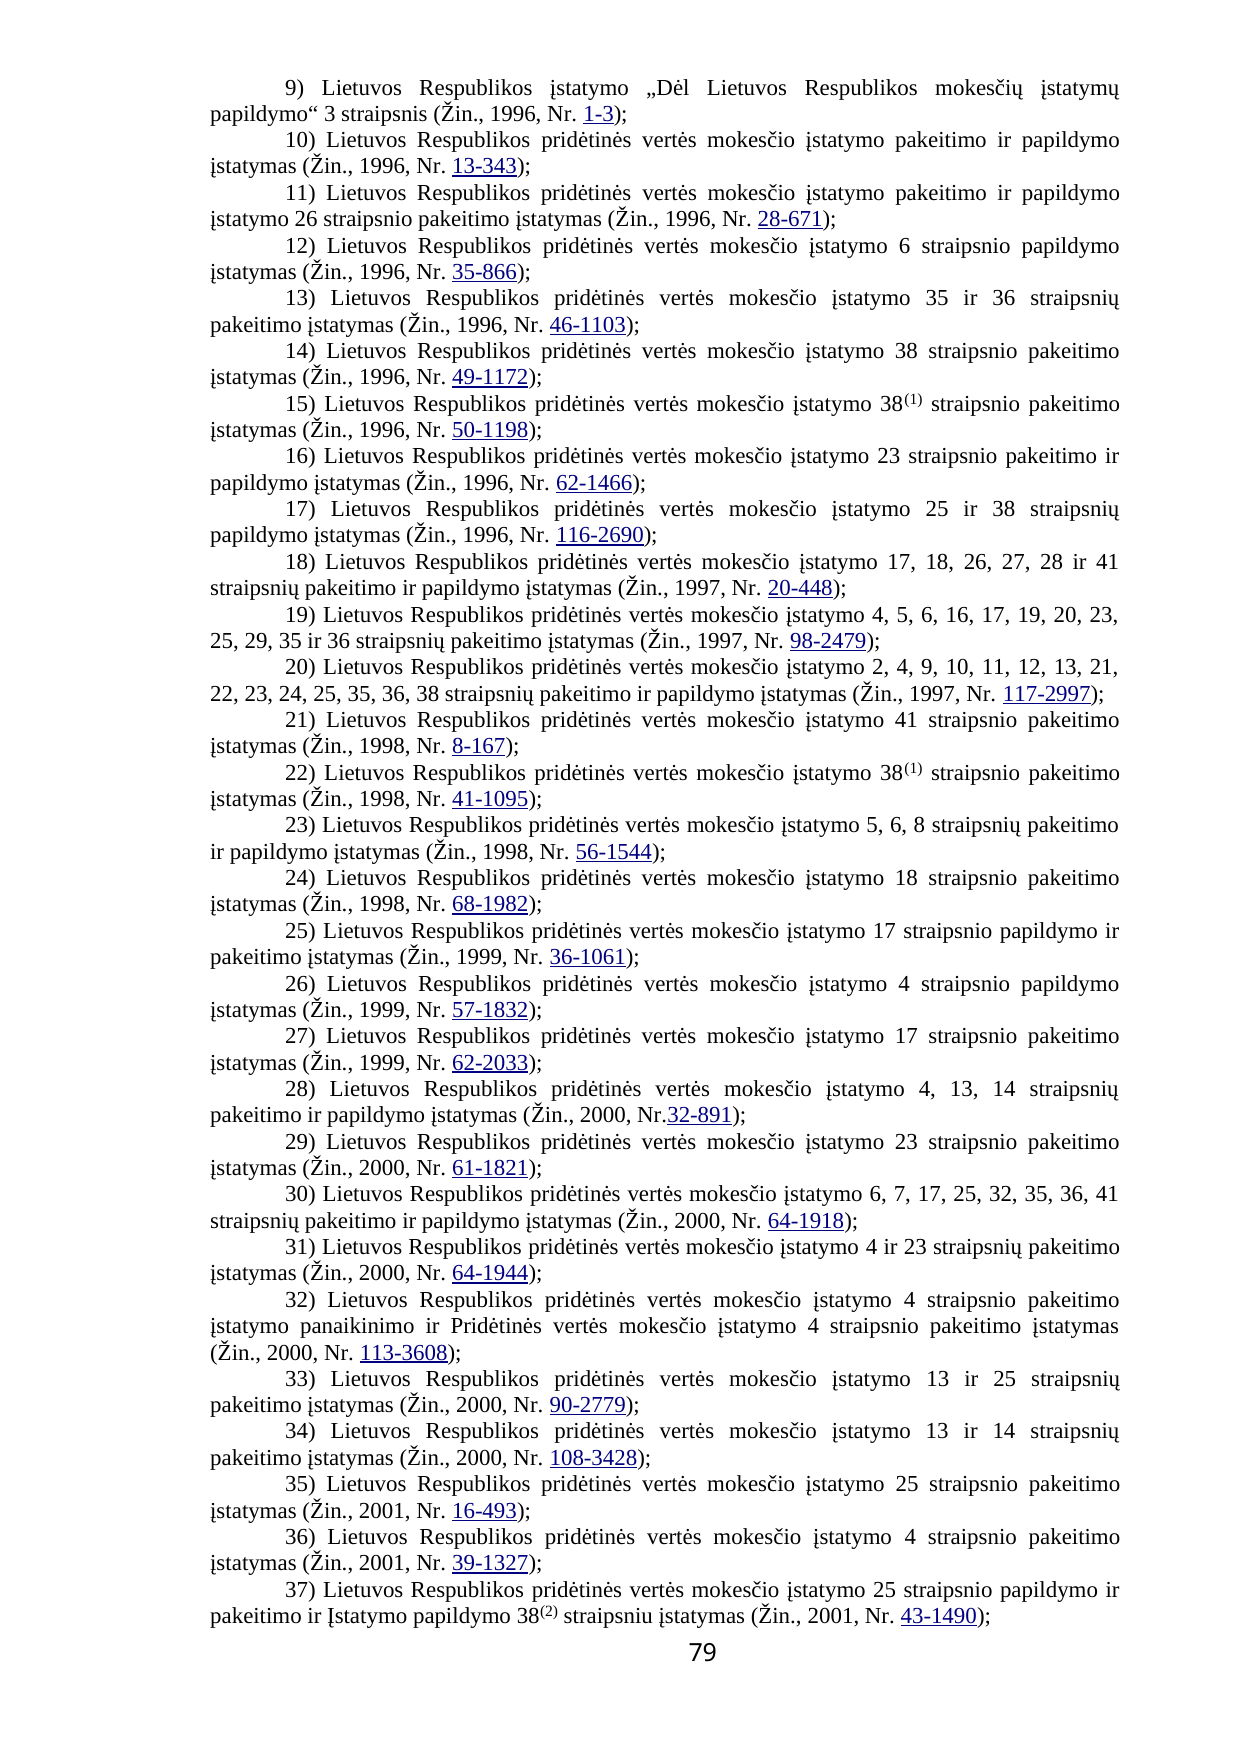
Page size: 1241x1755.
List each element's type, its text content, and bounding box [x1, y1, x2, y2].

text 21) Lietuvos Respublikos pridėtinės vertės mokesčio įstatymo 41 straipsnio pakeitimo įstatymas (Žin., 1998, Nr. 8-167); [210, 706, 1120, 759]
text 29) Lietuvos Respublikos pridėtinės vertės mokesčio įstatymo 23 straipsnio pakeitimo įstatymas (Žin., 2000, Nr. 61-1821); [210, 1128, 1120, 1180]
text 20) Lietuvos Respublikos pridėtinės vertės mokesčio įstatymo 2, 4, 9, 10, 11, 12, 13, 21, 22, 23, 24, 25, 35, 36, 38 straipsnių pakeitimo ir papildymo įstatymas (Žin., 1997, Nr. 117-2997); [210, 653, 1120, 706]
text 15) Lietuvos Respublikos pridėtinės vertės mokesčio įstatymo 38(1) straipsnio pakeitimo įstatymas (Žin., 1996, Nr. 50-1198); [210, 390, 1120, 442]
text 28) Lietuvos Respublikos pridėtinės vertės mokesčio įstatymo 4, 13, 14 straipsnių pakeitimo ir papildymo įstatymas (Žin., 2000, Nr.32-891); [210, 1075, 1120, 1128]
text 12) Lietuvos Respublikos pridėtinės vertės mokesčio įstatymo 6 straipsnio papildymo įstatymas (Žin., 1996, Nr. 35-866); [210, 232, 1120, 284]
text 16) Lietuvos Respublikos pridėtinės vertės mokesčio įstatymo 23 straipsnio pakeitimo ir papildymo įstatymas (Žin., 1996, Nr. 62-1466); [210, 442, 1120, 495]
text 22) Lietuvos Respublikos pridėtinės vertės mokesčio įstatymo 38(1) straipsnio pakeitimo įstatymas (Žin., 1998, Nr. 41-1095); [210, 759, 1120, 811]
text 13) Lietuvos Respublikos pridėtinės vertės mokesčio įstatymo 35 ir 36 straipsnių pakeitimo įstatymas (Žin., 1996, Nr. 46-1103); [210, 284, 1120, 337]
text 33) Lietuvos Respublikos pridėtinės vertės mokesčio įstatymo 13 ir 25 straipsnių pakeitimo įstatymas (Žin., 2000, Nr. 90-2779); [210, 1365, 1120, 1418]
text 27) Lietuvos Respublikos pridėtinės vertės mokesčio įstatymo 17 straipsnio pakeitimo įstatymas (Žin., 1999, Nr. 62-2033); [210, 1022, 1120, 1075]
text 34) Lietuvos Respublikos pridėtinės vertės mokesčio įstatymo 13 ir 14 straipsnių pakeitimo įstatymas (Žin., 2000, Nr. 108-3428); [210, 1418, 1120, 1470]
text 26) Lietuvos Respublikos pridėtinės vertės mokesčio įstatymo 4 straipsnio papildymo įstatymas (Žin., 1999, Nr. 57-1832); [210, 969, 1120, 1022]
text 24) Lietuvos Respublikos pridėtinės vertės mokesčio įstatymo 18 straipsnio pakeitimo įstatymas (Žin., 1998, Nr. 68-1982); [210, 864, 1120, 917]
text 35) Lietuvos Respublikos pridėtinės vertės mokesčio įstatymo 25 straipsnio pakeitimo įstatymas (Žin., 2001, Nr. 16-493); [210, 1470, 1120, 1523]
text 23) Lietuvos Respublikos pridėtinės vertės mokesčio įstatymo 5, 6, 8 straipsnių pakeitimo ir papildymo įstatymas (Žin., 1998, Nr. 56-1544); [210, 811, 1120, 864]
text 18) Lietuvos Respublikos pridėtinės vertės mokesčio įstatymo 17, 18, 26, 27, 28 ir 41 straipsnių pakeitimo ir papildymo įstatymas (Žin., 1997, Nr. 20-448); [210, 548, 1120, 601]
text 17) Lietuvos Respublikos pridėtinės vertės mokesčio įstatymo 25 ir 38 straipsnių papildymo įstatymas (Žin., 1996, Nr. 116-2690); [210, 495, 1120, 548]
text 32) Lietuvos Respublikos pridėtinės vertės mokesčio įstatymo 4 straipsnio pakeitimo įstatymo panaikinimo ir Pridėtinės vertės mokesčio įstatymo 4 straipsnio pakeitimo įstatymas (Žin., 2000, Nr. 113-3608); [210, 1286, 1120, 1365]
text 30) Lietuvos Respublikos pridėtinės vertės mokesčio įstatymo 6, 7, 17, 25, 32, 35, 36, 41 straipsnių pakeitimo ir papildymo įstatymas (Žin., 2000, Nr. 64-1918); [210, 1180, 1120, 1233]
text 37) Lietuvos Respublikos pridėtinės vertės mokesčio įstatymo 25 straipsnio papildymo ir pakeitimo ir Įstatymo papildymo 38(2) straipsniu įstatymas (Žin., 2001, Nr. 43-1490); [210, 1576, 1120, 1628]
text 9) Lietuvos Respublikos įstatymo „Dėl Lietuvos Respublikos mokesčių įstatymų papildymo“ 3 straipsnis (Žin., 1996, Nr. 1-3); [210, 73, 1120, 126]
text 14) Lietuvos Respublikos pridėtinės vertės mokesčio įstatymo 38 straipsnio pakeitimo įstatymas (Žin., 1996, Nr. 49-1172); [210, 337, 1120, 390]
text 10) Lietuvos Respublikos pridėtinės vertės mokesčio įstatymo pakeitimo ir papildymo įstatymas (Žin., 1996, Nr. 13-343); [210, 126, 1120, 179]
text 25) Lietuvos Respublikos pridėtinės vertės mokesčio įstatymo 17 straipsnio papildymo ir pakeitimo įstatymas (Žin., 1999, Nr. 36-1061); [210, 917, 1120, 969]
text 31) Lietuvos Respublikos pridėtinės vertės mokesčio įstatymo 4 ir 23 straipsnių pakeitimo įstatymas (Žin., 2000, Nr. 64-1944); [210, 1233, 1120, 1286]
text 36) Lietuvos Respublikos pridėtinės vertės mokesčio įstatymo 4 straipsnio pakeitimo įstatymas (Žin., 2001, Nr. 39-1327); [210, 1523, 1120, 1576]
text 19) Lietuvos Respublikos pridėtinės vertės mokesčio įstatymo 4, 5, 6, 16, 17, 19, 20, 23, 25, 29, 35 ir 36 straipsnių pakeitimo įstatymas (Žin., 1997, Nr. 98-2479); [210, 601, 1120, 653]
text 11) Lietuvos Respublikos pridėtinės vertės mokesčio įstatymo pakeitimo ir papildymo įstatymo 26 straipsnio pakeitimo įstatymas (Žin., 1996, Nr. 28-671); [210, 179, 1120, 232]
